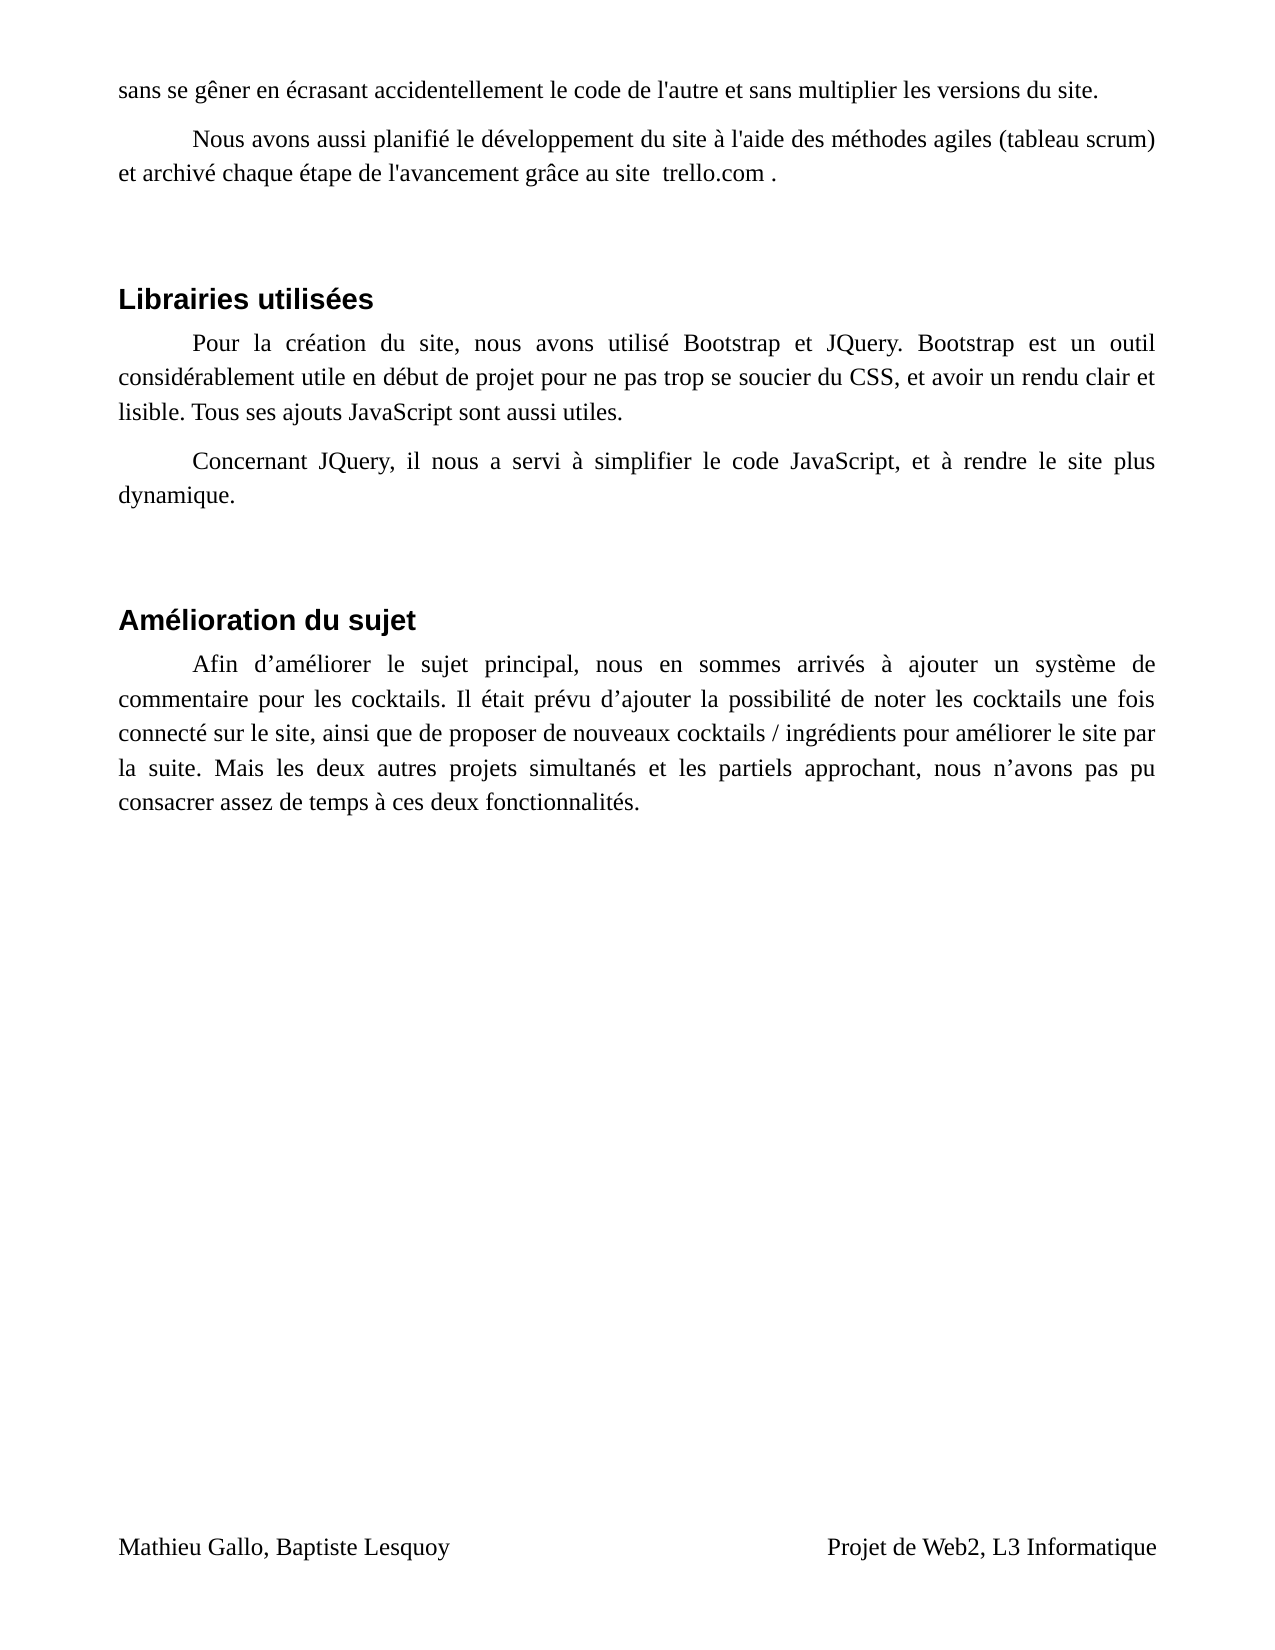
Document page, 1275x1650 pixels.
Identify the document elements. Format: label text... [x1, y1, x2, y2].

subtitle Librairies utilisées [118, 282, 1157, 315]
subtitle Amélioration du sujet [118, 603, 1157, 637]
text sans se gêner en écrasant accidentellement le code de l'autre et sans multiplier les versions du site. [118, 75, 1157, 104]
text Concernant JQuery, il nous a servi à simplifier le code JavaScript, et à rendre le site plus dynamique. [118, 446, 1157, 509]
text Pour la création du site, nous avons utilisé Bootstrap et JQuery. Bootstrap est un outil considérablement utile en début de projet pour ne pas trop se soucier du CSS, et avoir un rendu clair et lisible. Tous ses ajouts JavaScript sont aussi utiles. [118, 328, 1157, 425]
text Nous avons aussi planifié le développement du site à l'aide des méthodes agiles (tableau scrum) et archivé chaque étape de l'avancement grâce au site trello.com . [118, 124, 1157, 187]
text Afin d’améliorer le sujet principal, nous en sommes arrivés à ajouter un système de commentaire pour les cocktails. Il était prévu d’ajouter la possibilité de noter les cocktails une fois connecté sur le site, ainsi que de proposer de nouveaux cocktails / ingrédients pour améliorer le site par la suite. Mais les deux autres projets simultanés et les partiels approchant, nous n’avons pas pu consacrer assez de temps à ces deux fonctionnalités. [118, 649, 1157, 816]
